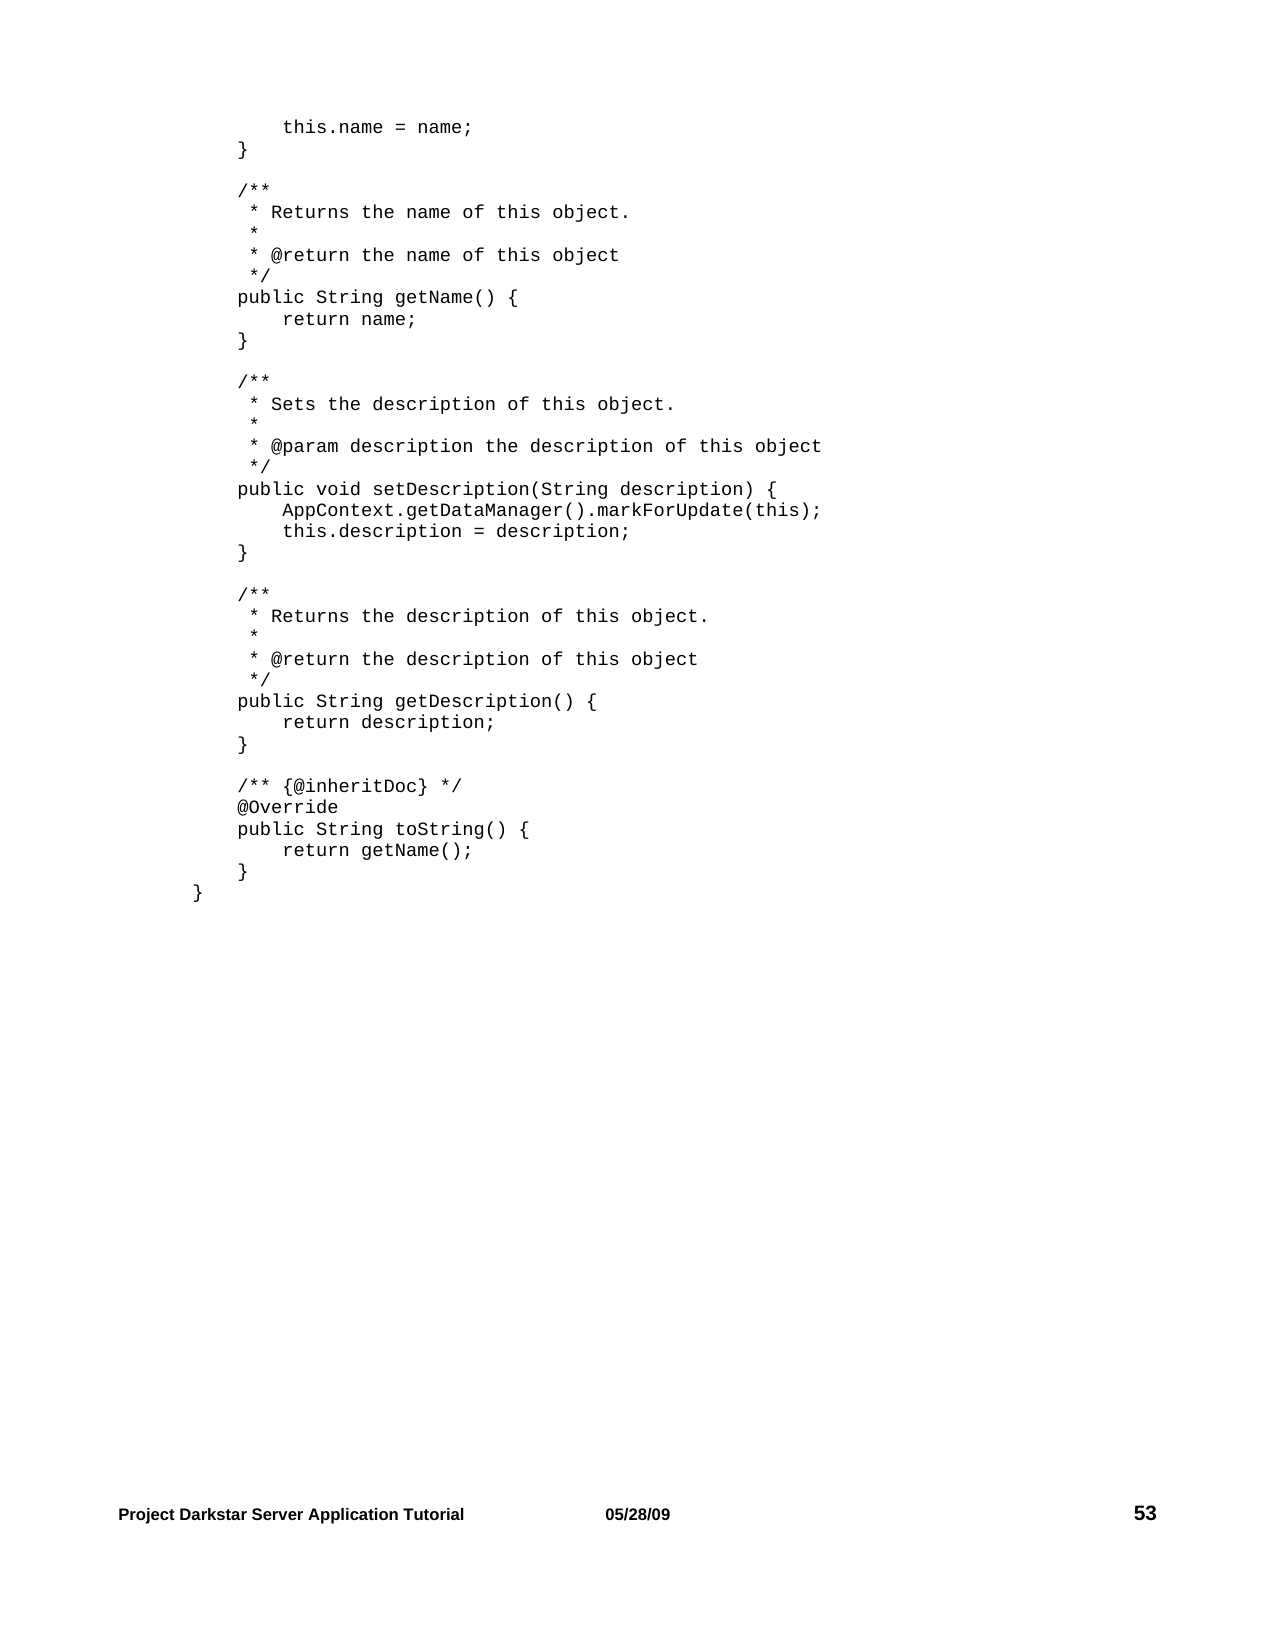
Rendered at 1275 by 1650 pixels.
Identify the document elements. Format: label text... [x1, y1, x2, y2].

text * [192, 224, 1098, 246]
text } [192, 734, 1098, 756]
text @Override [192, 798, 1098, 819]
text public String getDescription() { [192, 692, 1098, 713]
text * [192, 416, 1098, 437]
text return description; [192, 713, 1098, 734]
text return name; [192, 309, 1098, 331]
text this.name = name; [192, 118, 1098, 139]
text */ [192, 671, 1098, 692]
text public String toString() { [192, 819, 1098, 841]
text */ [192, 267, 1098, 288]
text */ [192, 458, 1098, 479]
text } [192, 139, 1098, 161]
text } [192, 862, 1098, 883]
text * Returns the description of this object. [192, 607, 1098, 628]
text /** {@inheritDoc} */ [192, 777, 1098, 798]
text /** [192, 182, 1098, 203]
text } [192, 883, 1098, 904]
text * @return the description of this object [192, 649, 1098, 671]
text this.description = description; [192, 522, 1098, 543]
text * Returns the name of this object. [192, 203, 1098, 224]
text public void setDescription(String description) { [192, 479, 1098, 501]
text * [192, 628, 1098, 649]
text * Sets the description of this object. [192, 394, 1098, 416]
text /** [192, 586, 1098, 607]
text } [192, 331, 1098, 352]
text } [192, 543, 1098, 564]
text * @param description the description of this object [192, 437, 1098, 458]
text public String getName() { [192, 288, 1098, 309]
text /** [192, 373, 1098, 394]
text return getName(); [192, 841, 1098, 862]
text * @return the name of this object [192, 246, 1098, 267]
text AppContext.getDataManager().markForUpdate(this); [192, 501, 1098, 522]
